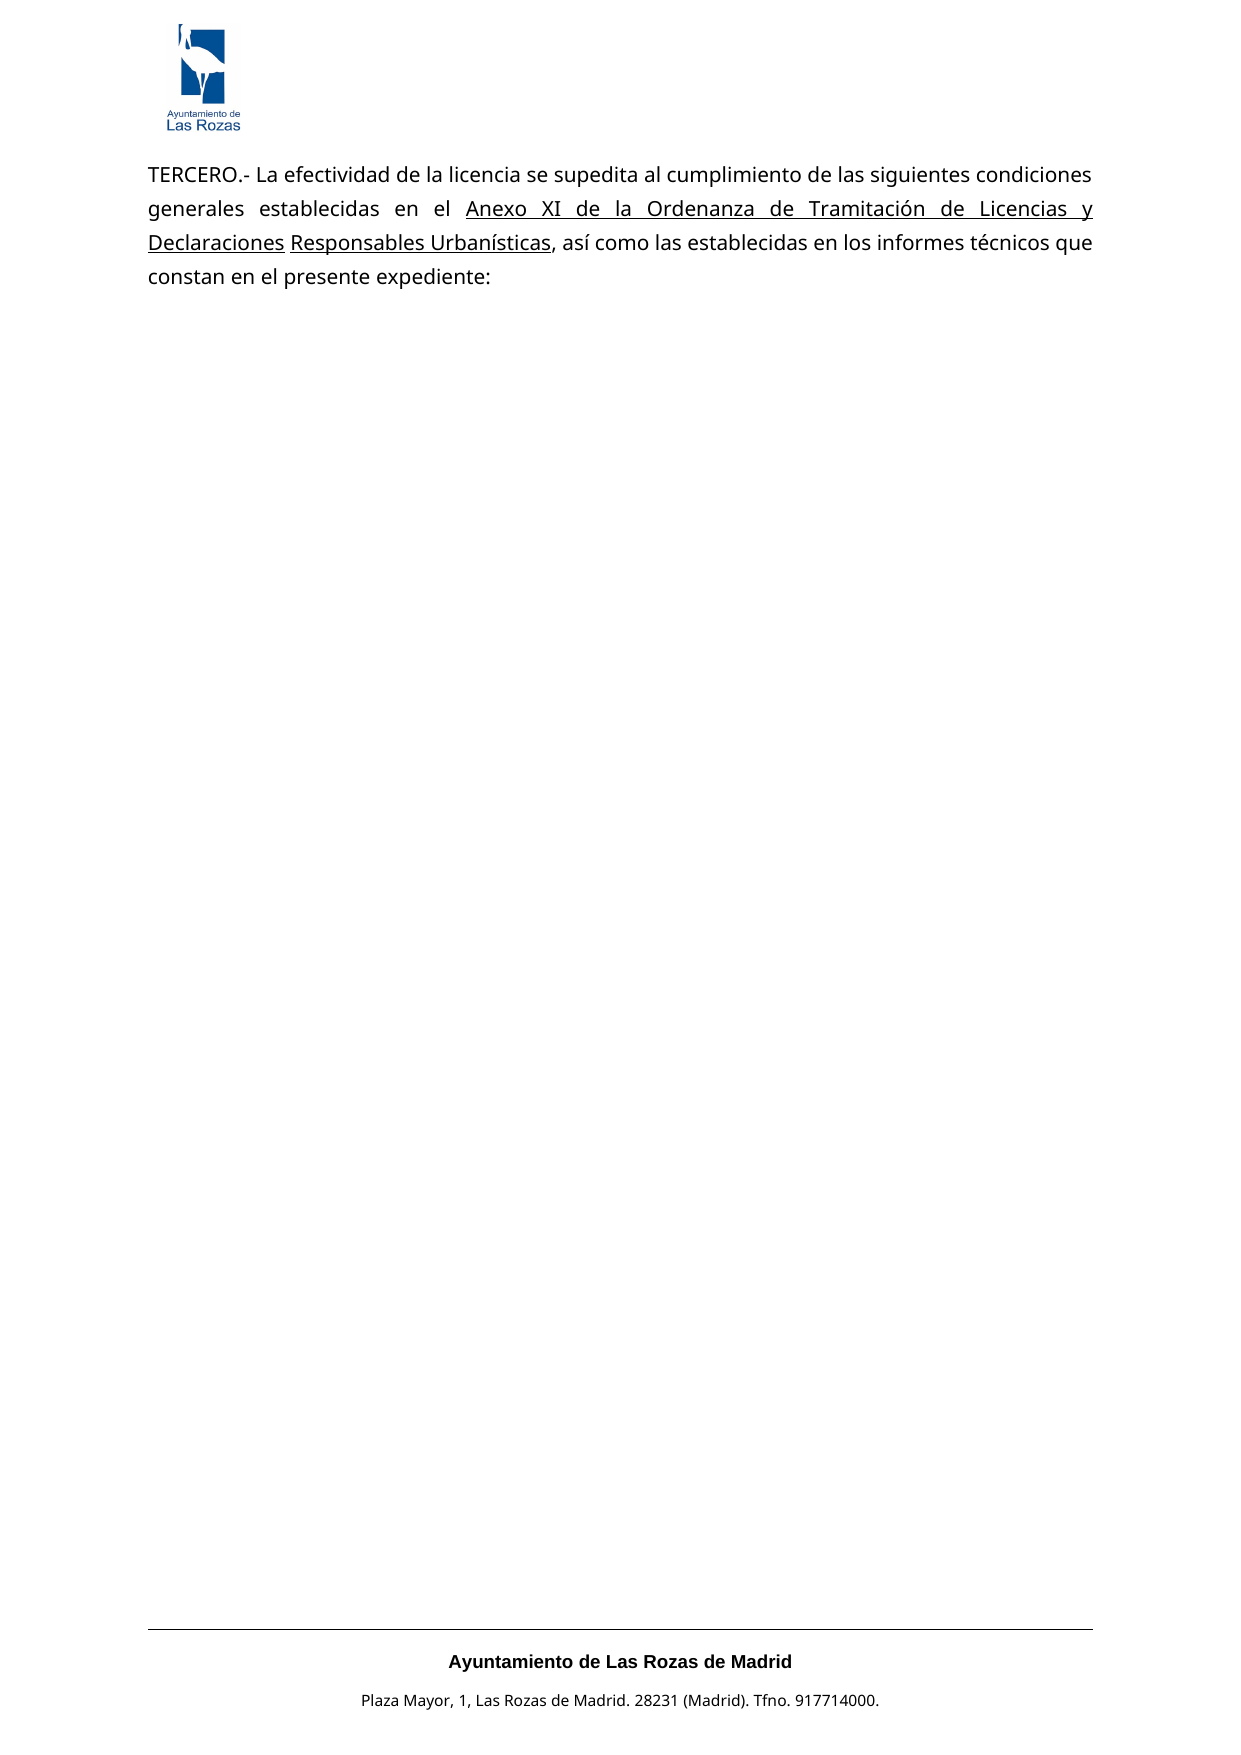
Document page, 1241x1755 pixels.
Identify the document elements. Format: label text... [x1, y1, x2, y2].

text TERCERO.- La efectividad de la licencia se supedita al cumplimiento de las siguientes condiciones generales establecidas en el Anexo XI de la Ordenanza de Tramitación de Licencias y Declaraciones Responsables Urbanísticas, así como las establecidas en los informes técnicos que constan en el presente expediente: [148, 160, 1093, 290]
